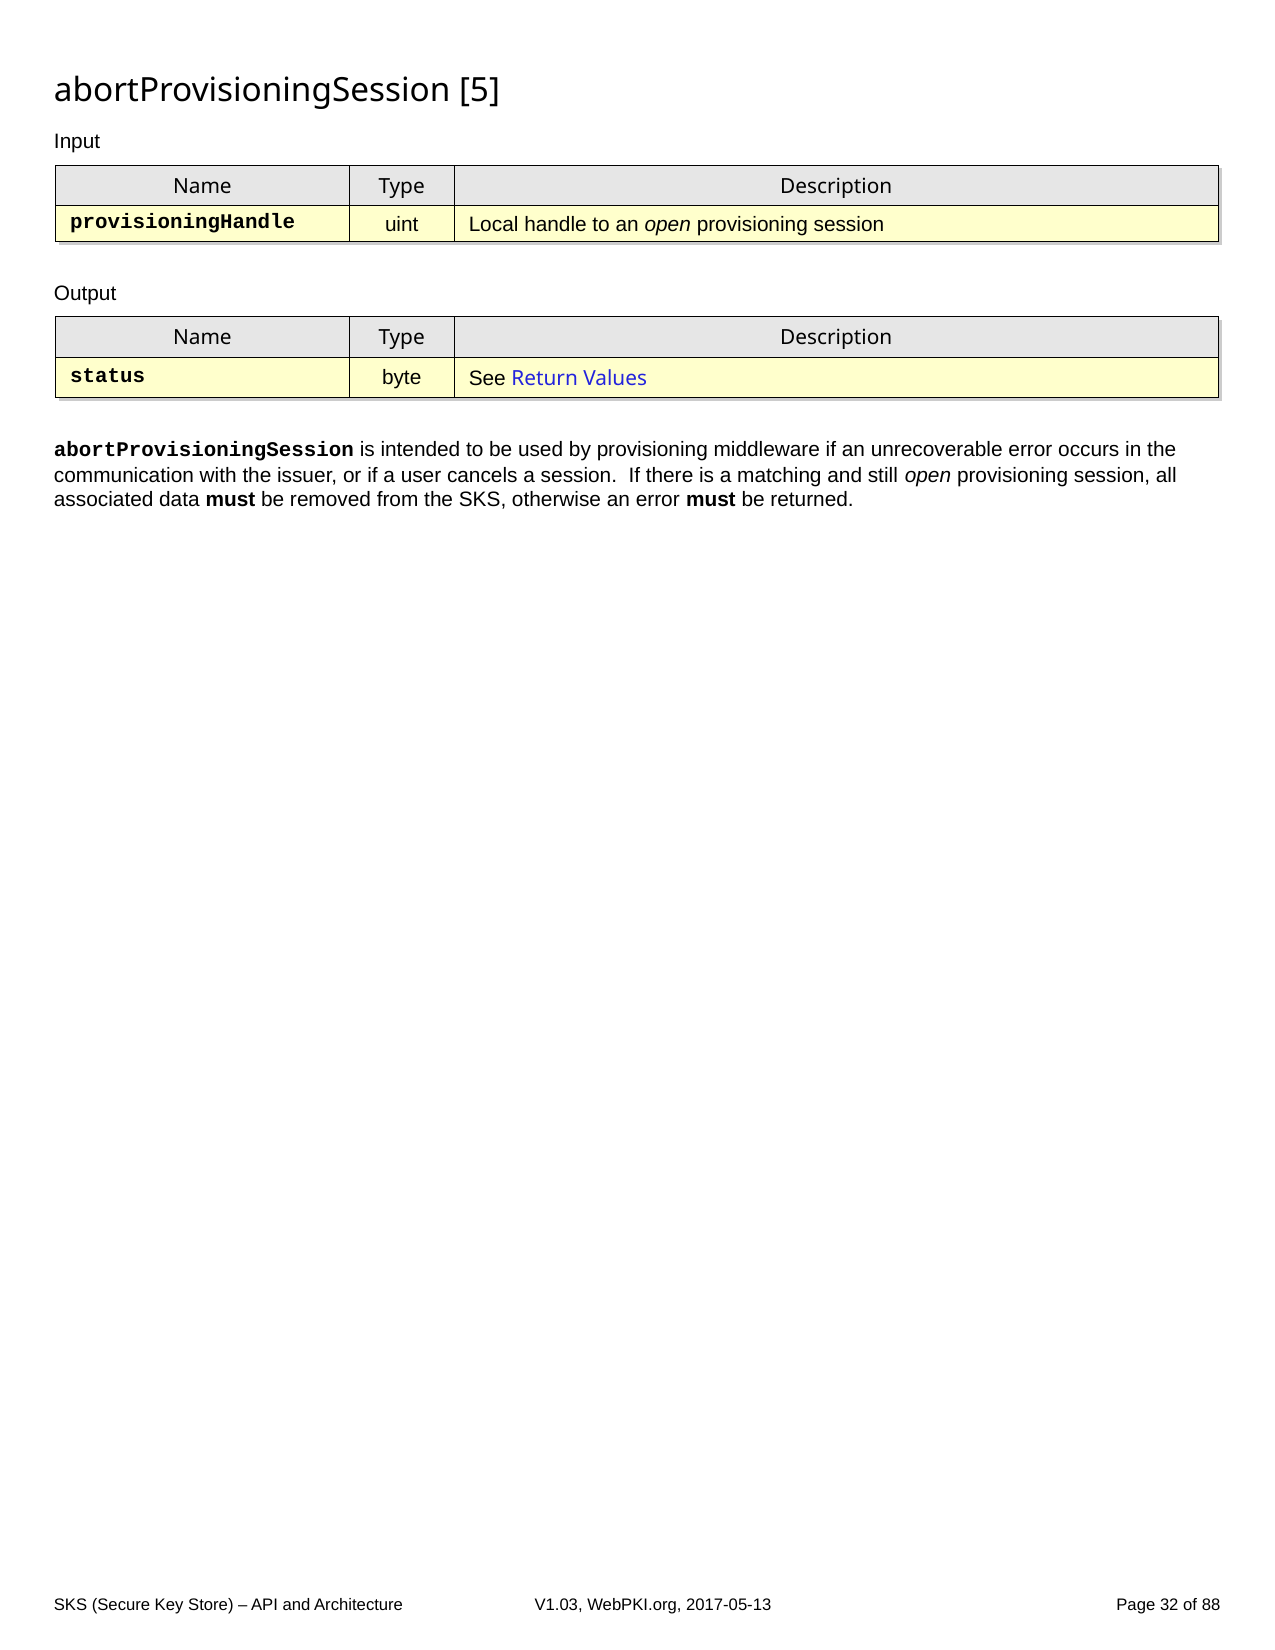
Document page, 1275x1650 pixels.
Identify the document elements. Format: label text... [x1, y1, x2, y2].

subtitle abortProvisioningSession [5] [54, 66, 1221, 111]
table_header Type [350, 166, 454, 205]
text Output [54, 281, 1221, 304]
table_header Name [56, 317, 349, 357]
table_header Type [350, 317, 454, 357]
text abortProvisioningSession is intended to be used by provisioning middleware if an unrecoverable error occurs in the communication with the issuer, or if a user cancels a session. If there is a matching and still open provisioning session, all associated data must be removed from the SKS, otherwise an error must be returned. [54, 437, 1221, 510]
table_cell status [56, 358, 349, 397]
text Input [54, 129, 1221, 153]
table_cell See Return Values [455, 358, 1218, 397]
table_header Name [56, 166, 349, 205]
table_cell uint [350, 206, 454, 241]
table_header Description [455, 317, 1218, 357]
table_header Description [455, 166, 1218, 205]
table_cell provisioningHandle [56, 206, 349, 241]
table_cell Local handle to an open provisioning session [455, 206, 1218, 241]
table_cell byte [350, 358, 454, 397]
